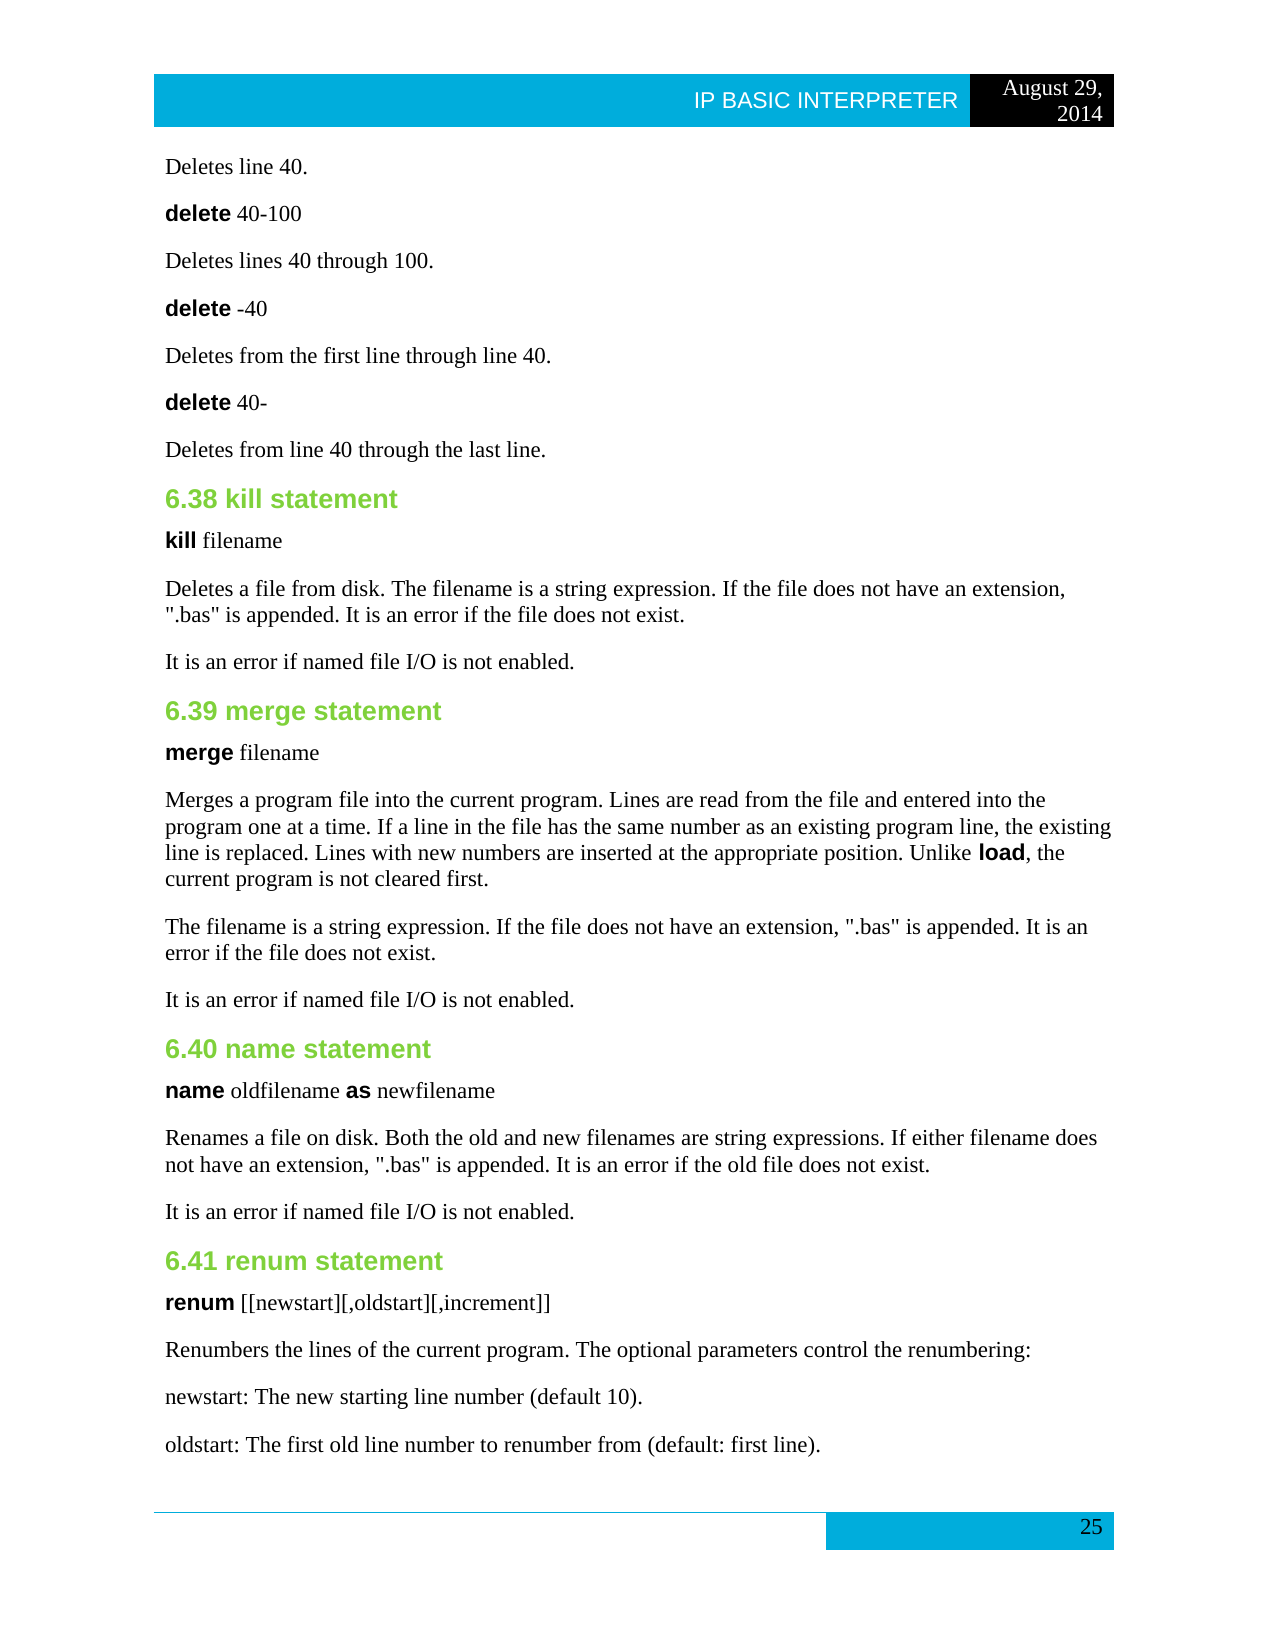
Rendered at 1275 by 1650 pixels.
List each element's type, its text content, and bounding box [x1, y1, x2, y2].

text name oldfilename as newfilename [165, 1077, 1125, 1104]
subtitle name statement [165, 1033, 1125, 1065]
text kill filename [165, 527, 1125, 554]
subtitle merge statement [165, 695, 1125, 727]
text Deletes from the first line through line 40. [165, 342, 1125, 368]
text delete 40-100 [165, 200, 1125, 227]
text oldstart: The first old line number to renumber from (default: first line). [165, 1431, 1125, 1457]
text Deletes lines 40 through 100. [165, 247, 1125, 274]
text Merges a program file into the current program. Lines are read from the file and entered into the program one at a time. If a line in the file has the same number as an existing program line, the existing line is replaced. Lines with new numbers are inserted at the appropriate position. Unlike load, the current program is not cleared first. [165, 786, 1125, 892]
text Renumbers the lines of the current program. The optional parameters control the renumbering: [165, 1336, 1125, 1363]
text The filename is a string expression. If the file does not have an extension, ".bas" is appended. It is an error if the file does not exist. [165, 913, 1125, 965]
text delete -40 [165, 294, 1125, 321]
subtitle kill statement [165, 483, 1125, 515]
text Deletes line 40. [165, 153, 1125, 179]
text Deletes from line 40 through the last line. [165, 436, 1125, 463]
text It is an error if named file I/O is not enabled. [165, 1198, 1125, 1224]
text It is an error if named file I/O is not enabled. [165, 986, 1125, 1013]
text Deletes a file from disk. The filename is a string expression. If the file does not have an extension, ".bas" is appended. It is an error if the file does not exist. [165, 574, 1125, 627]
text It is an error if named file I/O is not enabled. [165, 648, 1125, 674]
subtitle renum statement [165, 1245, 1125, 1276]
text newstart: The new starting line number (default 10). [165, 1383, 1125, 1410]
text renum [[newstart][,oldstart][,increment]] [165, 1289, 1125, 1315]
text Renames a file on disk. Both the old and new filenames are string expressions. If either filename does not have an extension, ".bas" is appended. It is an error if the old file does not exist. [165, 1124, 1125, 1177]
text delete 40- [165, 389, 1125, 416]
text merge filename [165, 739, 1125, 766]
